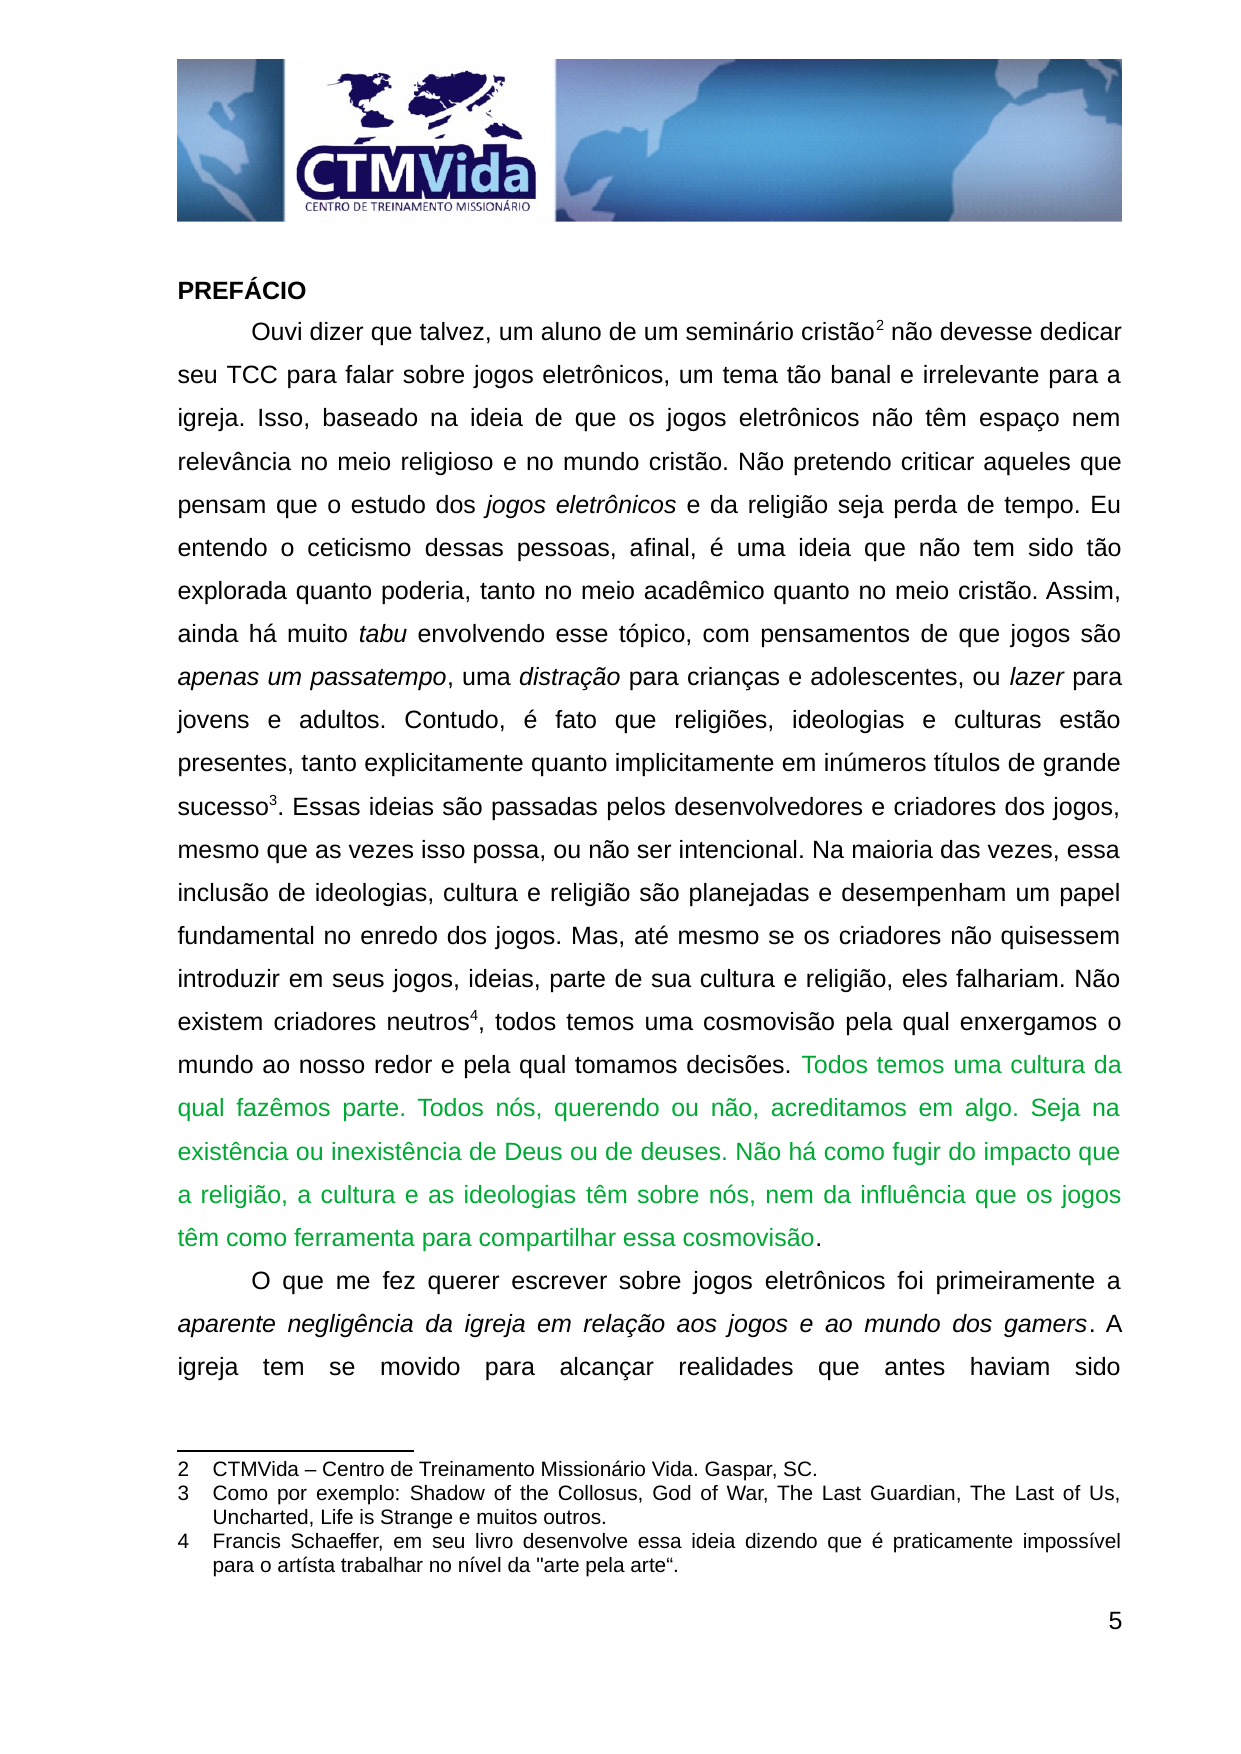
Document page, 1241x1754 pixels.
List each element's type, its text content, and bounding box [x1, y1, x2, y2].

text Francis Schaeffer, em seu livro desenvolve essa ideia dizendo que é praticamente impossível para o artísta trabalhar no nível da "arte pela arte“. [177, 1529, 1122, 1577]
text Ouvi dizer que talvez, um aluno de um seminário cristão não devesse dedicar seu TCC para falar sobre jogos eletrônicos, um tema tão banal e irrelevante para a igreja. Isso, baseado na ideia de que os jogos eletrônicos não têm espaço nem relevância no meio religioso e no mundo cristão. Não pretendo criticar aqueles que pensam que o estudo dos jogos eletrônicos e da religião seja perda de tempo. Eu entendo o ceticismo dessas pessoas, afinal, é uma ideia que não tem sido tão explorada quanto poderia, tanto no meio acadêmico quanto no meio cristão. Assim, ainda há muito tabu envolvendo esse tópico, com pensamentos de que jogos são apenas um passatempo, uma distração para crianças e adolescentes, ou lazer para jovens e adultos. Contudo, é fato que religiões, ideologias e culturas estão presentes, tanto explicitamente quanto implicitamente em inúmeros títulos de grande sucesso. Essas ideias são passadas pelos desenvolvedores e criadores dos jogos, mesmo que as vezes isso possa, ou não ser intencional. Na maioria das vezes, essa inclusão de ideologias, cultura e religião são planejadas e desempenham um papel fundamental no enredo dos jogos. Mas, até mesmo se os criadores não quisessem introduzir em seus jogos, ideias, parte de sua cultura e religião, eles falhariam. Não existem criadores neutros, todos temos uma cosmovisão pela qual enxergamos o mundo ao nosso redor e pela qual tomamos decisões. Todos temos uma cultura da qual fazêmos parte. Todos nós, querendo ou não, acreditamos em algo. Seja na existência ou inexistência de Deus ou de deuses. Não há como fugir do impacto que a religião, a cultura e as ideologias têm sobre nós, nem da influência que os jogos têm como ferramenta para compartilhar essa cosmovisão. [177, 317, 1122, 1252]
subtitle Prefácio [177, 276, 1122, 305]
text O que me fez querer escrever sobre jogos eletrônicos foi primeiramente a aparente negligência da igreja em relação aos jogos e ao mundo dos gamers. A igreja tem se movido para alcançar realidades que antes haviam sido [177, 1266, 1122, 1381]
text Como por exemplo: Shadow of the Collosus, God of War, The Last Guardian, The Last of Us, Uncharted, Life is Strange e muitos outros. [177, 1481, 1122, 1529]
picture [177, 59, 1122, 222]
text CTMVida – Centro de Treinamento Missionário Vida. Gaspar, SC. [177, 1457, 1122, 1481]
